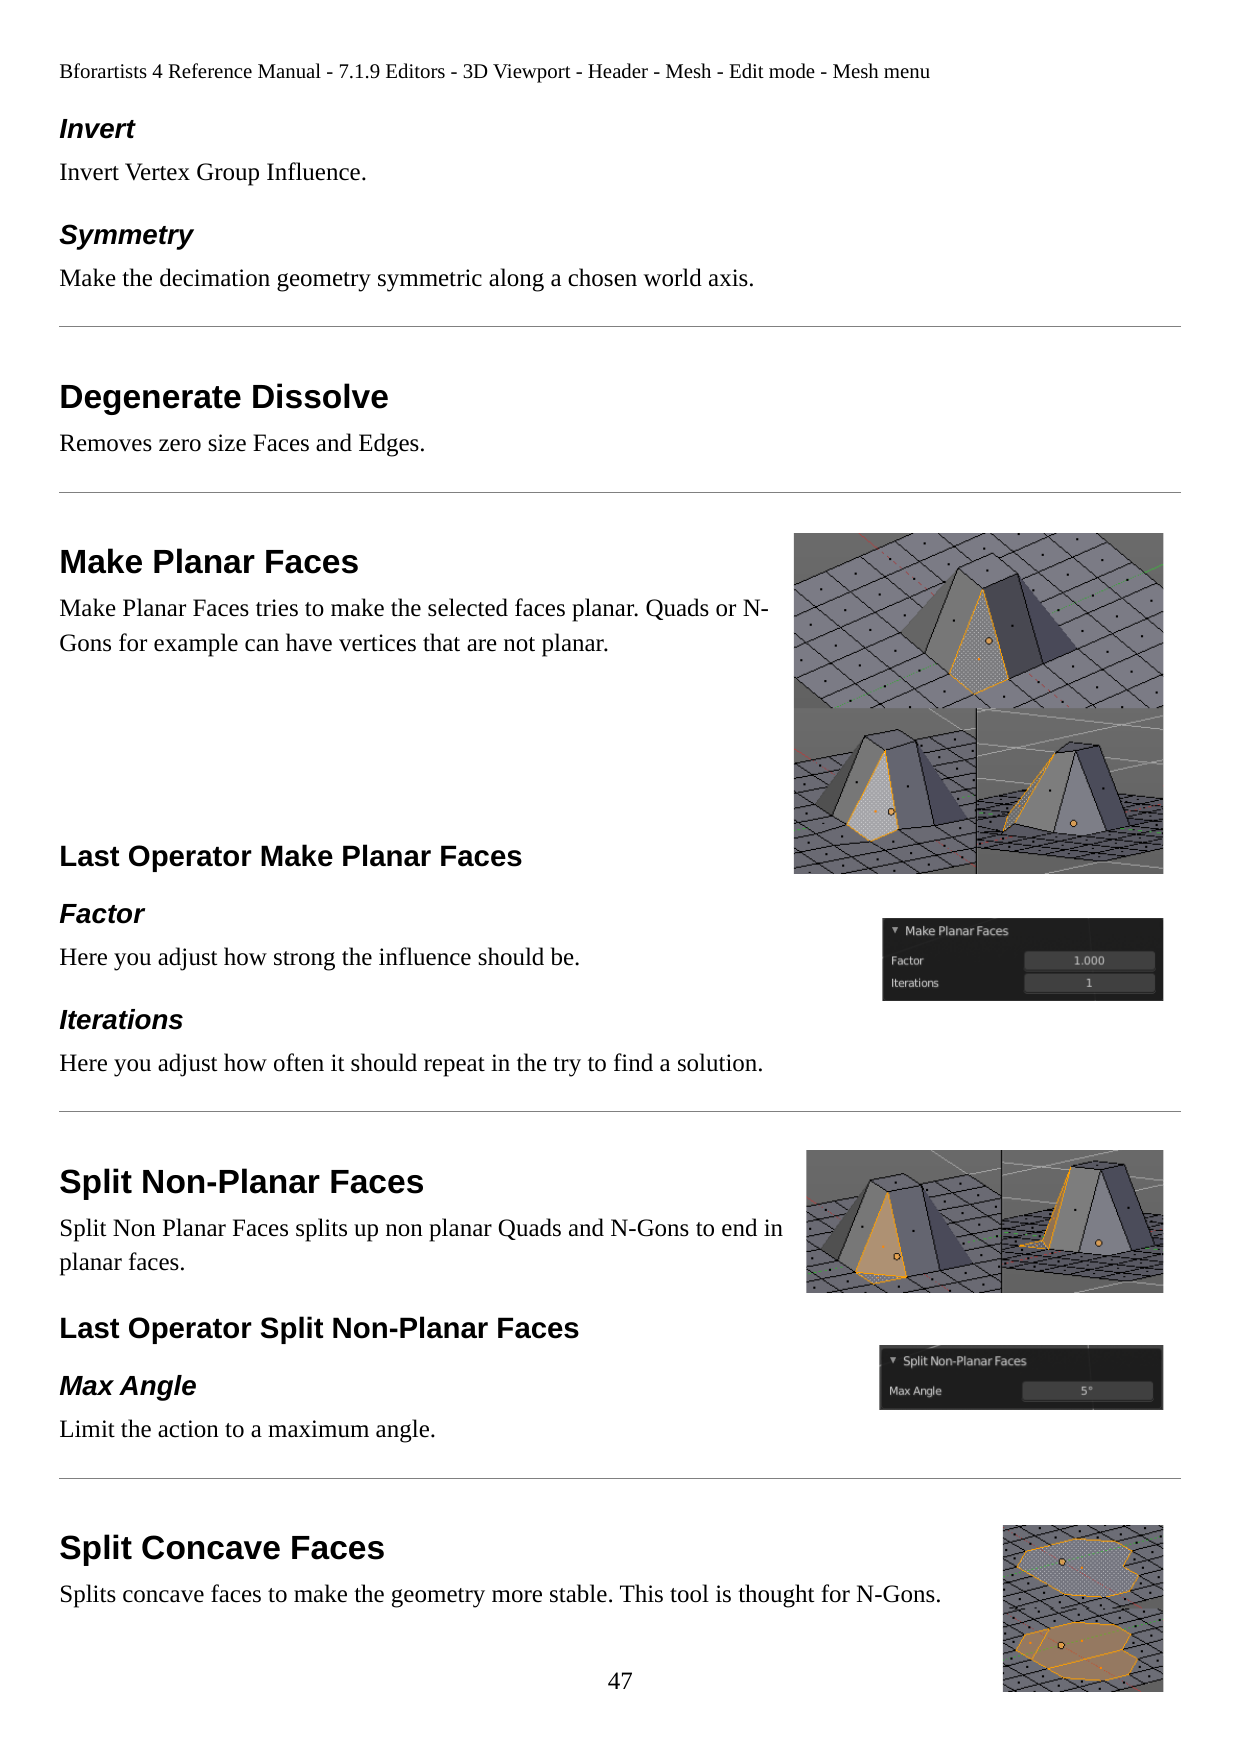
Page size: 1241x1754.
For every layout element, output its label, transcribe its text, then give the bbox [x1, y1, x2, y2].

subtitle Factor [59, 897, 1181, 929]
text Make the decimation geometry symmetric along a chosen world axis. [59, 263, 1181, 292]
picture [793, 533, 1164, 874]
text Invert Vertex Group Influence. [59, 157, 1181, 186]
subtitle Iterations [59, 1003, 1181, 1035]
subtitle [1164, 1528, 1181, 1567]
text Removes zero size Faces and Edges. [59, 428, 1181, 457]
picture [1002, 1525, 1164, 1692]
text Make Planar Faces tries to make the selected faces planar. Quads or N-Gons for example can have vertices that are not planar. [59, 593, 793, 657]
picture [882, 918, 1164, 1001]
subtitle Split Concave Faces [59, 1528, 1002, 1567]
subtitle Last Operator Split Non-Planar Faces [59, 1311, 1181, 1345]
subtitle Invert [59, 113, 1181, 144]
subtitle Split Non-Planar Faces [59, 1162, 806, 1200]
subtitle Last Operator Make Planar Faces [59, 839, 793, 872]
picture [806, 1150, 1164, 1293]
subtitle [1164, 1162, 1181, 1200]
subtitle Max Angle [59, 1370, 879, 1402]
subtitle [1164, 1370, 1181, 1402]
text Splits concave faces to make the geometry more stable. This tool is thought for N-Gons. [59, 1579, 1002, 1608]
subtitle Make Planar Faces [59, 542, 793, 581]
text Here you adjust how often it should repeat in the try to find a solution. [59, 1048, 1181, 1076]
subtitle [1164, 542, 1181, 581]
text Split Non Planar Faces splits up non planar Quads and N-Gons to end in planar faces. [59, 1213, 806, 1276]
subtitle Degenerate Dissolve [59, 377, 1181, 416]
subtitle Symmetry [59, 218, 1181, 250]
text Here you adjust how strong the influence should be. [59, 942, 882, 971]
text Limit the action to a maximum angle. [59, 1414, 1181, 1443]
picture [879, 1345, 1164, 1410]
